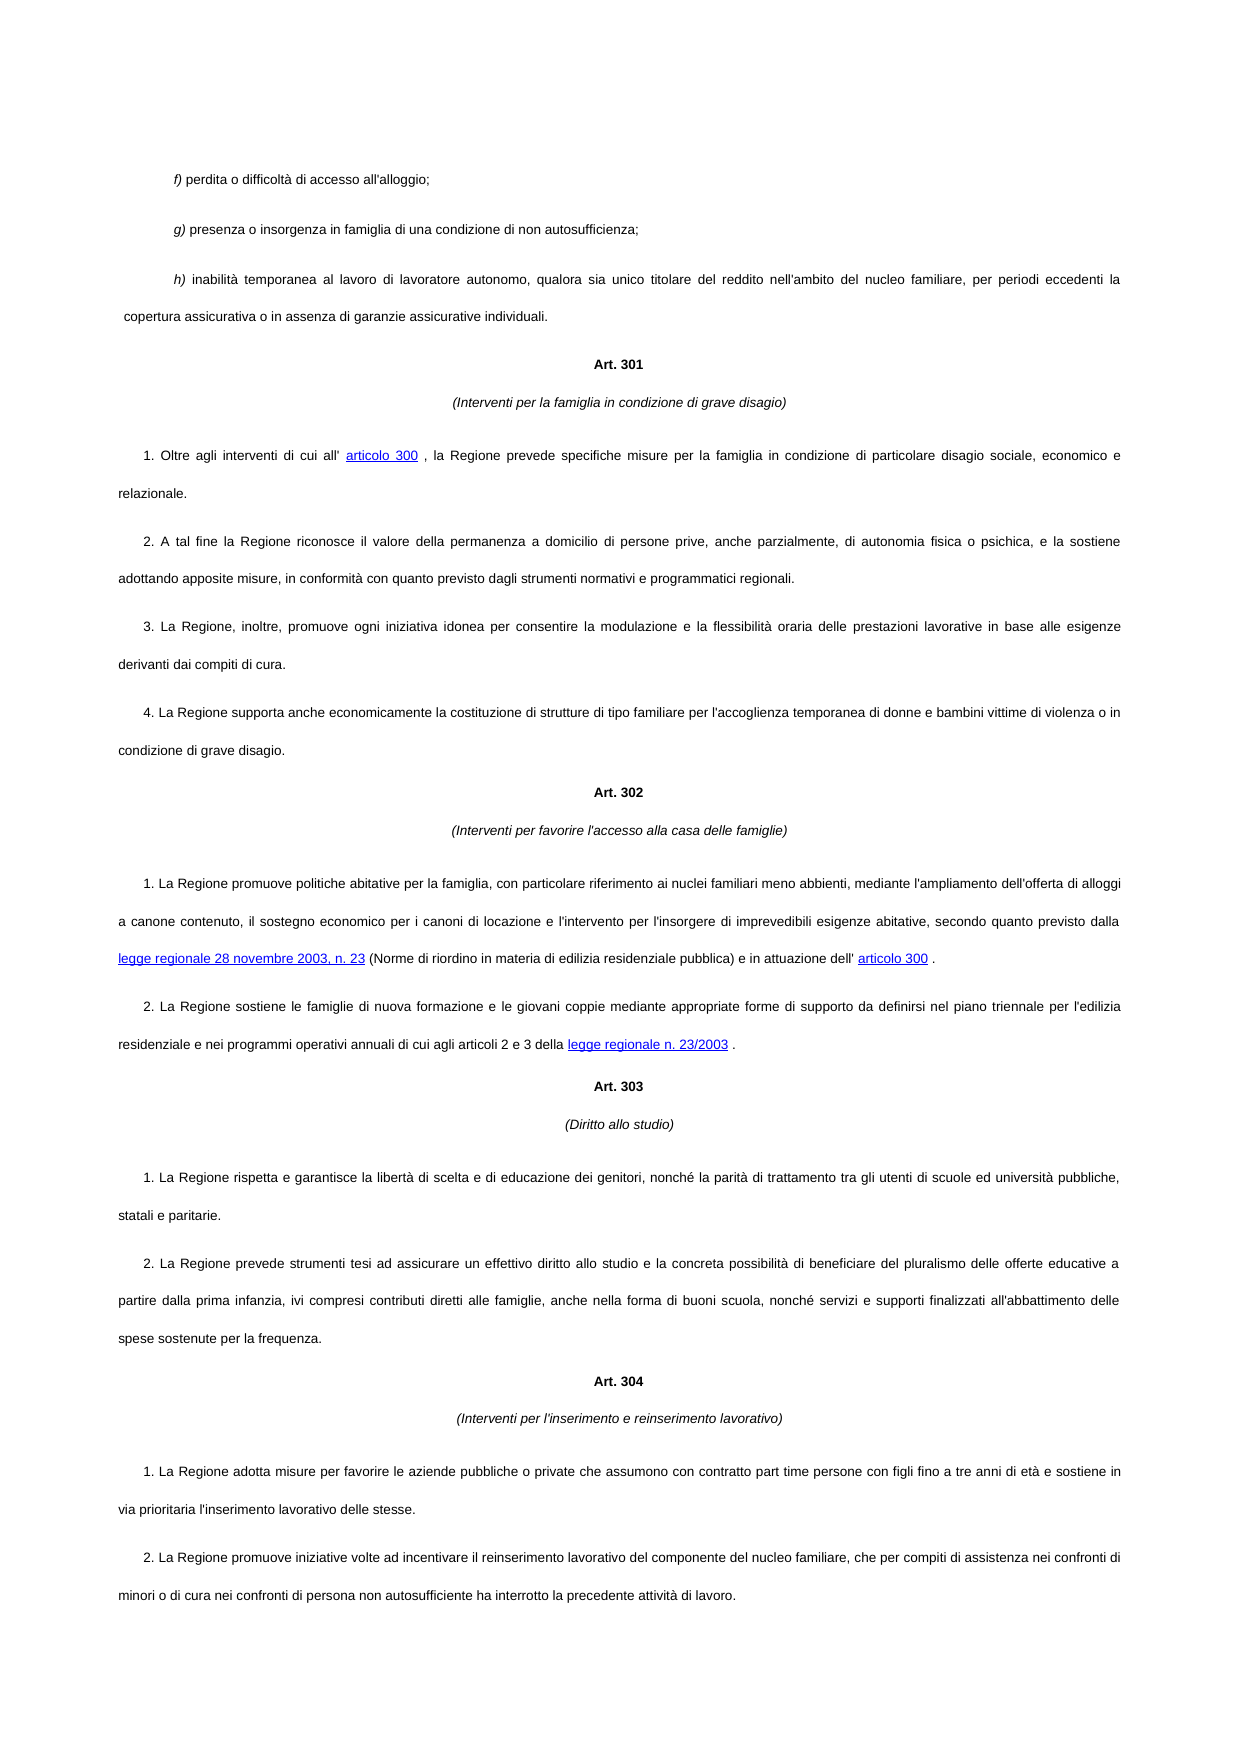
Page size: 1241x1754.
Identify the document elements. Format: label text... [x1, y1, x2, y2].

table_header f) perdita o difficoltà di accesso all'alloggio; g) presenza o insorgenza in famiglia di una condizione di non autosufficienza; h) inabilità temporanea al lavoro di lavoratore autonomo, qualora sia unico titolare del reddito nell'ambito del nucleo familiare, per periodi eccedenti la copertura assicurativa o in assenza di garanzie assicurative individuali. Art. 301 (Interventi per la famiglia in condizione di grave disagio) 1. Oltre agli interventi di cui all' articolo 300 , la Regione prevede specifiche misure per la famiglia in condizione di particolare disagio sociale, economico e relazionale. 2. A tal fine la Regione riconosce il valore della permanenza a domicilio di persone prive, anche parzialmente, di autonomia fisica o psichica, e la sostiene adottando apposite misure, in conformità con quanto previsto dagli strumenti normativi e programmatici regionali. 3. La Regione, inoltre, promuove ogni iniziativa idonea per consentire la modulazione e la flessibilità oraria delle prestazioni lavorative in base alle esigenze derivanti dai compiti di cura. 4. La Regione supporta anche economicamente la costituzione di strutture di tipo familiare per l'accoglienza temporanea di donne e bambini vittime di violenza o in condizione di grave disagio. Art. 302 (Interventi per favorire l'accesso alla casa delle famiglie) 1. La Regione promuove politiche abitative per la famiglia, con particolare riferimento ai nuclei familiari meno abbienti, mediante l'ampliamento dell'offerta di alloggi a canone contenuto, il sostegno economico per i canoni di locazione e l'intervento per l'insorgere di imprevedibili esigenze abitative, secondo quanto previsto dalla legge regionale 28 novembre 2003, n. 23 (Norme di riordino in materia di edilizia residenziale pubblica) e in attuazione dell' articolo 300 . 2. La Regione sostiene le famiglie di nuova formazione e le giovani coppie mediante appropriate forme di supporto da definirsi nel piano triennale per l'edilizia residenziale e nei programmi operativi annuali di cui agli articoli 2 e 3 della legge regionale n. 23/2003 . Art. 303 (Diritto allo studio) 1. La Regione rispetta e garantisce la libertà di scelta e di educazione dei genitori, nonché la parità di trattamento tra gli utenti di scuole ed università pubbliche, statali e paritarie. 2. La Regione prevede strumenti tesi ad assicurare un effettivo diritto allo studio e la concreta possibilità di beneficiare del pluralismo delle offerte educative a partire dalla prima infanzia, ivi compresi contributi diretti alle famiglie, anche nella forma di buoni scuola, nonché servizi e supporti finalizzati all'abbattimento delle spese sostenute per la frequenza. Art. 304 (Interventi per l'inserimento e reinserimento lavorativo) 1. La Regione adotta misure per favorire le aziende pubbliche o private che assumono con contratto part time persone con figli fino a tre anni di età e sostiene in via prioritaria l'inserimento lavorativo delle stesse. 2. La Regione promuove iniziative volte ad incentivare il reinserimento lavorativo del componente del nucleo familiare, che per compiti di assistenza nei confronti di minori o di cura nei confronti di persona non autosufficiente ha interrotto la precedente attività di lavoro. [118, 148, 1122, 1608]
